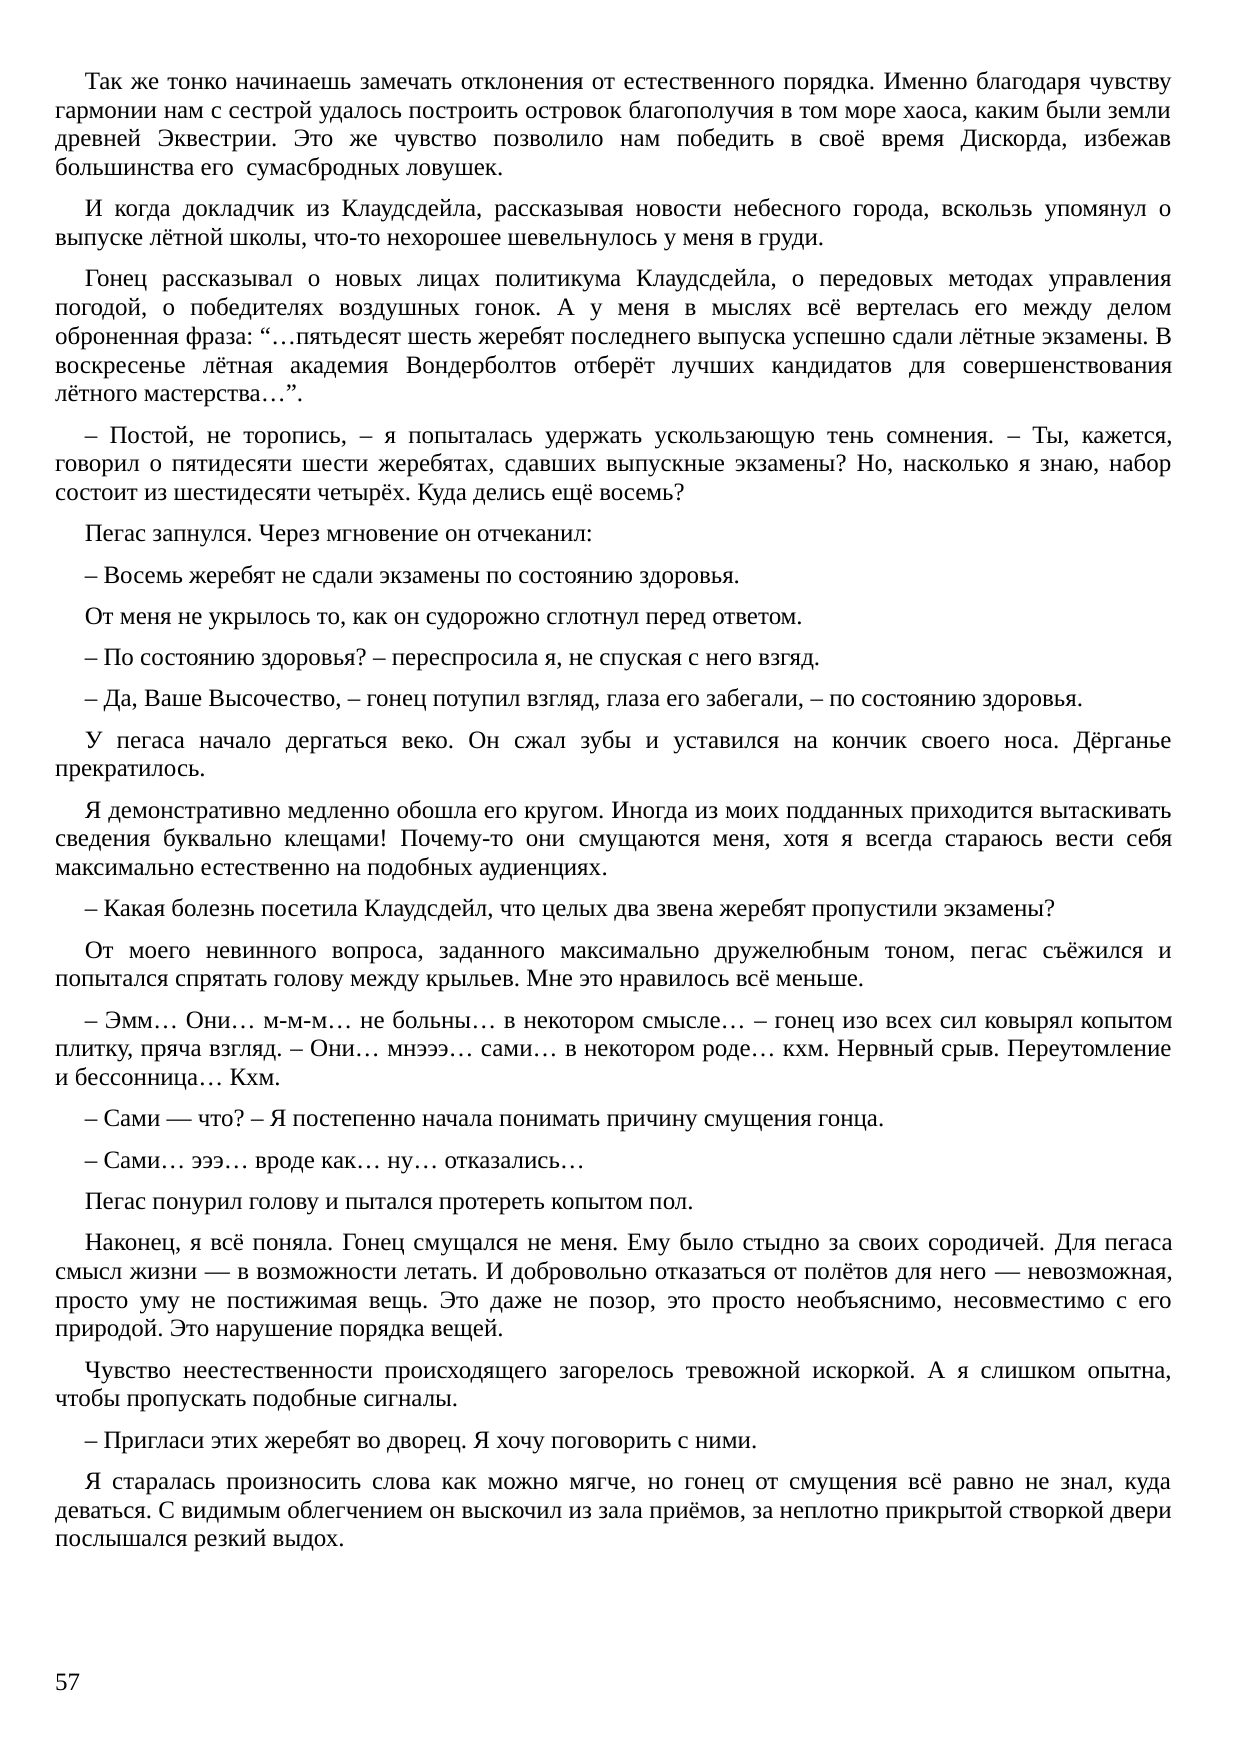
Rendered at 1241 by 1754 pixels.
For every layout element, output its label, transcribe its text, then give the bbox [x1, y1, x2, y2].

text Наконец, я всё поняла. Гонец смущался не меня. Ему было стыдно за своих сородичей. Для пегаса смысл жизни — в возможности летать. И добровольно отказаться от полётов для него — невозможная, просто уму не постижимая вещь. Это даже не позор, это просто необъяснимо, несовместимо с его природой. Это нарушение порядка вещей. [55, 1227, 1173, 1342]
text – Сами… эээ… вроде как… ну… отказались… [55, 1145, 1173, 1173]
text – Да, Ваше Высочество, – гонец потупил взгляд, глаза его забегали, – по состоянию здоровья. [55, 683, 1173, 712]
text От моего невинного вопроса, заданного максимально дружелюбным тоном, пегас съёжился и попытался спрятать голову между крыльев. Мне это нравилось всё меньше. [55, 935, 1173, 992]
text Чувство неестественности происходящего загорелось тревожной искоркой. А я слишком опытна, чтобы пропускать подобные сигналы. [55, 1355, 1173, 1412]
text От меня не укрылось то, как он судорожно сглотнул перед ответом. [55, 601, 1173, 630]
text – Постой, не торопись, – я попыталась удержать ускользающую тень сомнения. – Ты, кажется, говорил о пятидесяти шести жеребятах, сдавших выпускные экзамены? Но, насколько я знаю, набор состоит из шестидесяти четырёх. Куда делись ещё восемь? [55, 420, 1173, 506]
text Пегас запнулся. Через мгновение он отчеканил: [55, 518, 1173, 547]
text – По состоянию здоровья? – переспросила я, не спуская с него взгяд. [55, 642, 1173, 671]
text – Пригласи этих жеребят во дворец. Я хочу поговорить с ними. [55, 1425, 1173, 1453]
text Гонец рассказывал о новых лицах политикума Клаудсдейла, о передовых методах управления погодой, о победителях воздушных гонок. А у меня в мыслях всё вертелась его между делом оброненная фраза: “…пятьдесят шесть жеребят последнего выпуска успешно сдали лётные экзамены. В воскресенье лётная академия Вондерболтов отберёт лучших кандидатов для совершенствования лётного мастерства…”. [55, 263, 1173, 407]
text И когда докладчик из Клаудсдейла, рассказывая новости небесного города, вскользь упомянул о выпуске лётной школы, что-то нехорошее шевельнулось у меня в груди. [55, 193, 1173, 251]
text Я старалась произносить слова как можно мягче, но гонец от смущения всё равно не знал, куда деваться. С видимым облегчением он выскочил из зала приёмов, за неплотно прикрытой створкой двери послышался резкий выдох. [55, 1466, 1173, 1552]
text – Эмм… Они… м-м-м… не больны… в некотором смысле… – гонец изо всех сил ковырял копытом плитку, пряча взгляд. – Они… мнэээ… сами… в некотором роде… кхм. Нервный срыв. Переутомление и бессонница… Кхм. [55, 1005, 1173, 1091]
text – Сами — что? – Я постепенно начала понимать причину смущения гонца. [55, 1103, 1173, 1132]
text – Восемь жеребят не сдали экзамены по состоянию здоровья. [55, 560, 1173, 588]
text – Какая болезнь посетила Клаудсдейл, что целых два звена жеребят пропустили экзамены? [55, 893, 1173, 922]
text Я демонстративно медленно обошла его кругом. Иногда из моих подданных приходится вытаскивать сведения буквально клещами! Почему-то они смущаются меня, хотя я всегда стараюсь вести себя максимально естественно на подобных аудиенциях. [55, 795, 1173, 881]
text Так же тонко начинаешь замечать отклонения от естественного порядка. Именно благодаря чувству гармонии нам с сестрой удалось построить островок благополучия в том море хаоса, каким были земли древней Эквестрии. Это же чувство позволило нам победить в своё время Дискорда, избежав большинства его сумасбродных ловушек. [55, 66, 1173, 181]
text Пегас понурил голову и пытался протереть копытом пол. [55, 1186, 1173, 1215]
text У пегаса начало дергаться веко. Он сжал зубы и уставился на кончик своего носа. Дёрганье прекратилось. [55, 725, 1173, 782]
